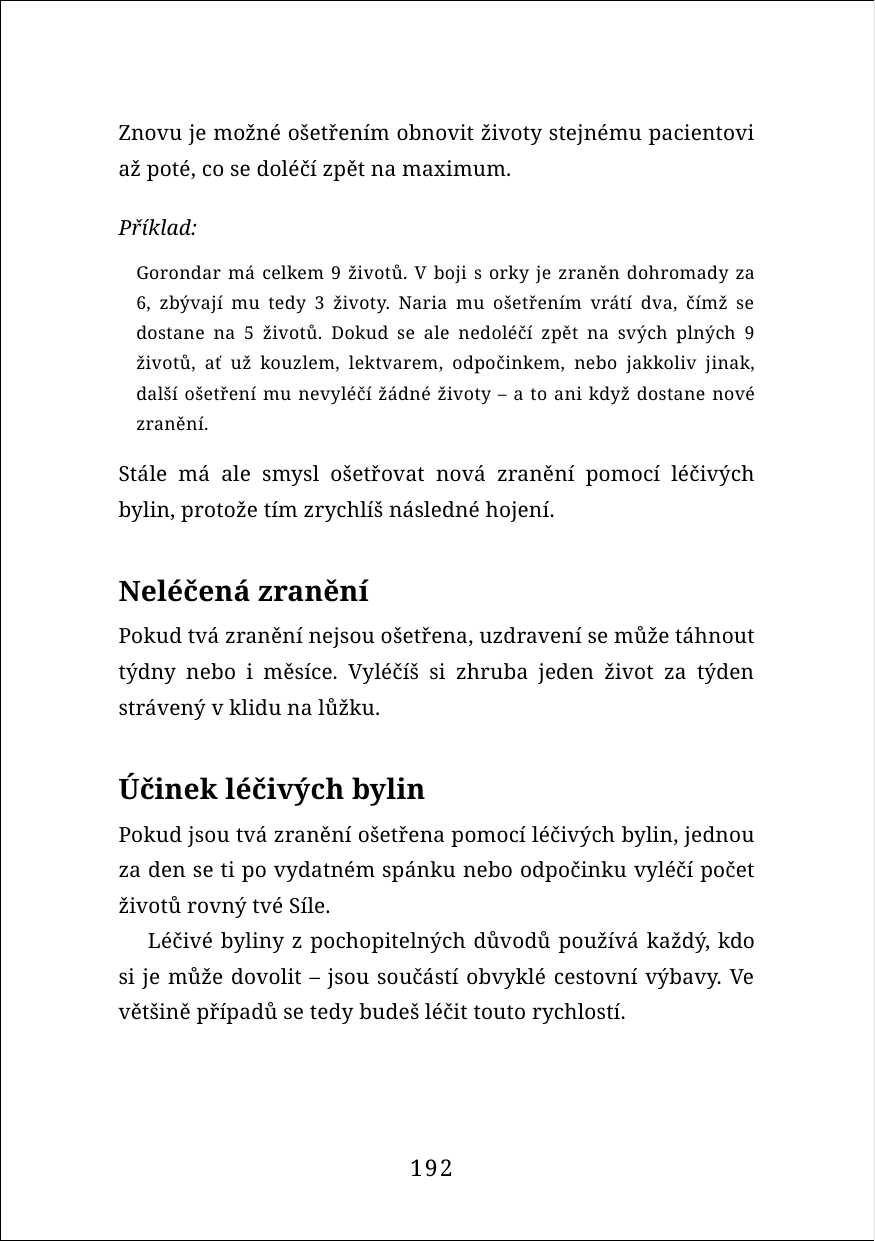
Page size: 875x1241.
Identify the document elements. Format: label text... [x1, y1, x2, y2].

text Pokud tvá zranění nejsou ošetřena, uzdravení se může táhnout týdny nebo i měsíce. Vyléčíš si zhruba jeden život za týden strávený v klidu na lůžku. [118, 622, 756, 721]
subtitle Účinek léčivých bylin [118, 769, 756, 808]
text Stále má ale smysl ošetřovat nová zranění pomocí léčivých bylin, protože tím zrychlíš následné hojení. [118, 459, 756, 523]
text Pokud jsou tvá zranění ošetřena pomocí léčivých bylin, jednou za den se ti po vydatném spánku nebo odpočinku vyléčí počet životů rovný tvé Síle. Léčivé byliny z pochopitelných důvodů používá každý, kdo si je může dovolit – jsou součástí obvyklé cestovní výbavy. Ve většině případů se tedy budeš léčit touto rychlostí. [118, 820, 756, 1026]
text Znovu je možné ošetřením obnovit životy stejnému pacientovi až poté, co se doléčí zpět na maximum. [118, 118, 756, 182]
subtitle Neléčená zranění [118, 572, 756, 610]
text Gorondar má celkem 9 životů. V boji s orky je zraněn dohromady za 6, zbývají mu tedy 3 životy. Naria mu ošetřením vrátí dva, čímž se dostane na 5 životů. Dokud se ale nedoléčí zpět na svých plných 9 životů, ať už kouzlem, lektvarem, odpočinkem, nebo jakkoliv jinak, další ošetření mu nevyléčí žádné životy – a to ani když dostane nové zranění. [136, 260, 756, 435]
text Příklad: [118, 213, 756, 241]
